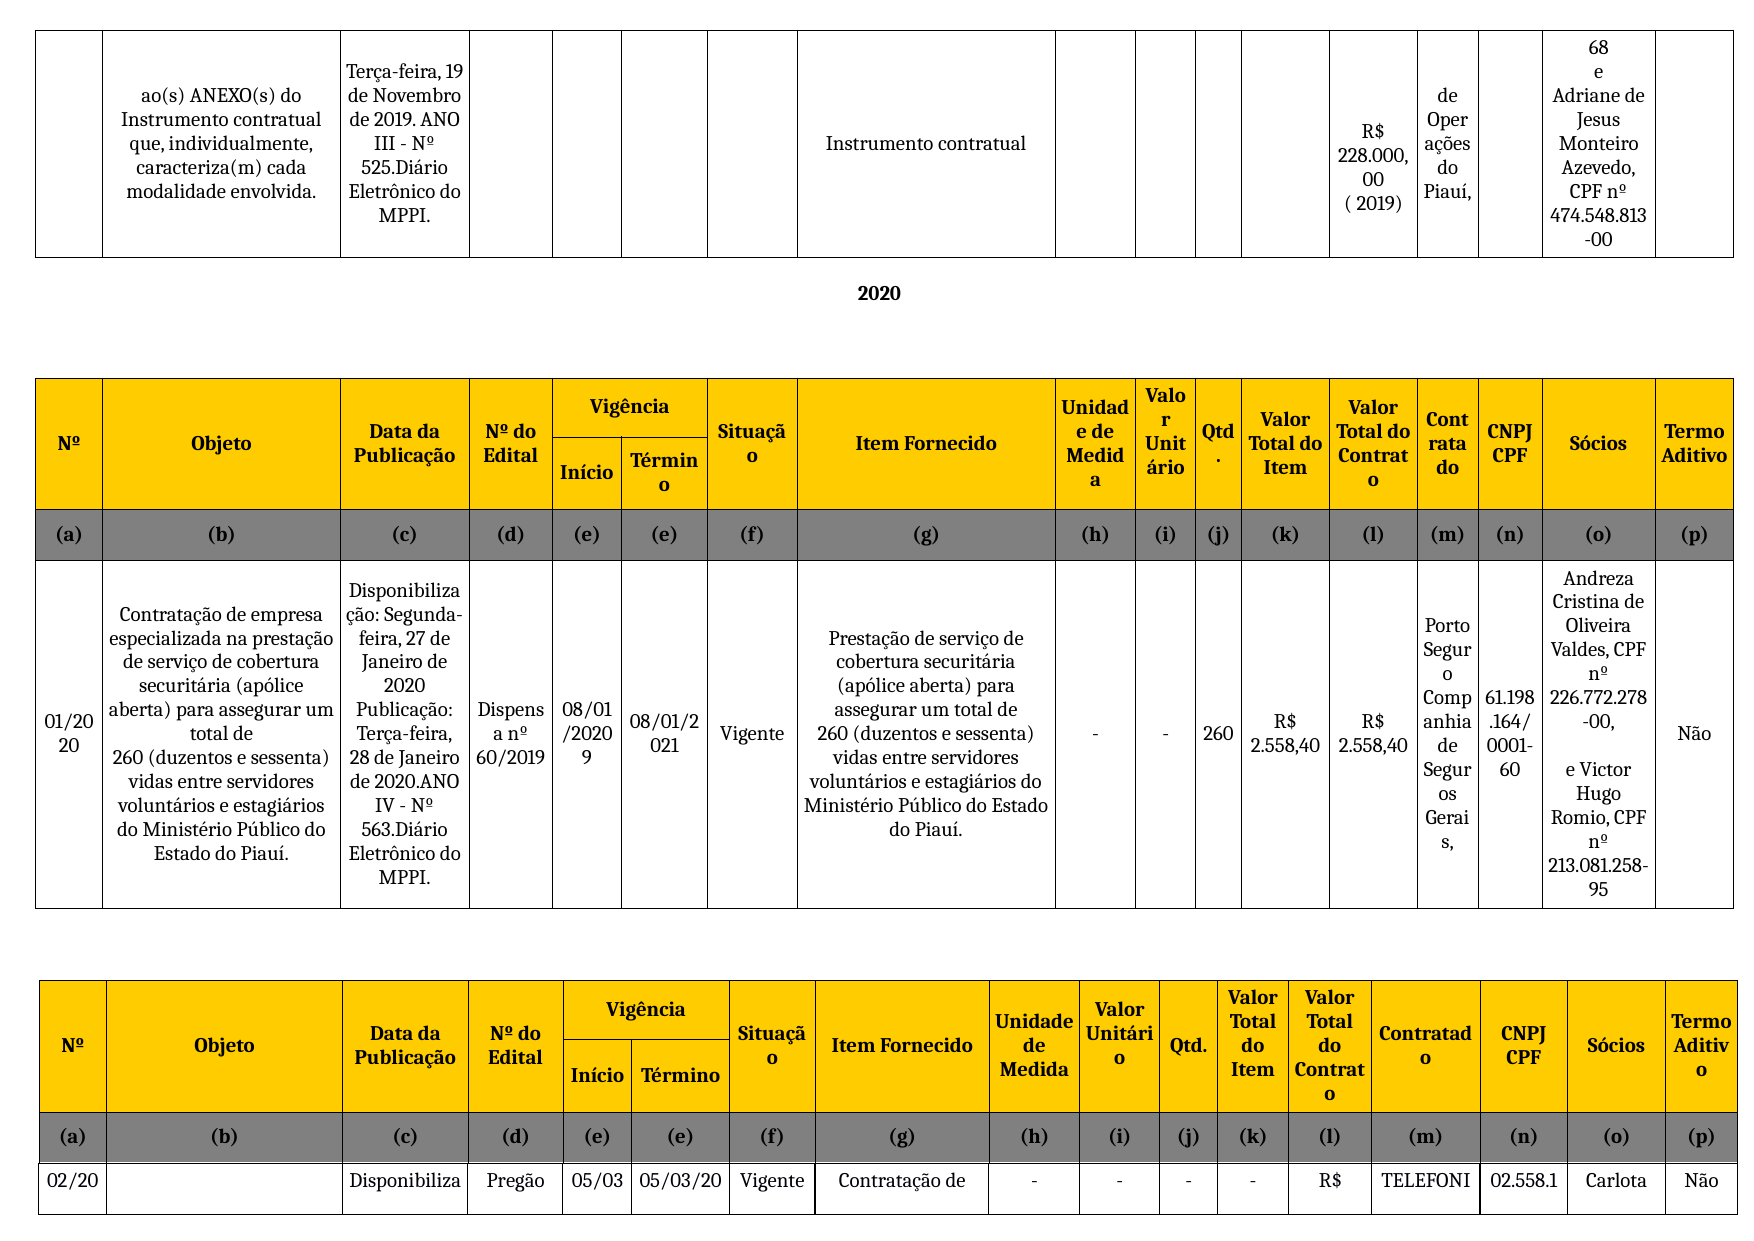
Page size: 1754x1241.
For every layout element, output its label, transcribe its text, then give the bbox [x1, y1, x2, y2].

table_cell (i) [1136, 510, 1195, 560]
table_cell (j) [1196, 510, 1241, 560]
table_cell (k) [1242, 510, 1329, 560]
table_cell R$ 2.558,40 [1242, 561, 1329, 907]
table_cell R$ 228.000,00 ( 2019) [1330, 31, 1417, 257]
table_cell 08/01/2021 [622, 561, 707, 907]
table_header Sócios [1543, 379, 1655, 509]
table_header Vigência [553, 379, 707, 436]
table_header Valor Total do Item [1218, 981, 1288, 1112]
table_header Situação [708, 379, 797, 509]
table_cell (d) [469, 1113, 563, 1162]
table_cell Pregão [468, 1164, 562, 1214]
table_cell [107, 1164, 342, 1214]
table_cell (f) [708, 510, 797, 560]
table_cell (m) [1372, 1113, 1480, 1162]
table_cell (p) [1656, 510, 1733, 560]
table_cell [36, 31, 102, 257]
table_cell 01/2020 [36, 561, 102, 907]
table_header Unidade de Medida [1056, 379, 1135, 509]
table_cell [470, 31, 552, 257]
table_cell Vigente [730, 1164, 814, 1214]
table_cell - [1080, 1164, 1159, 1214]
table_cell de Operações do Piauí, [1418, 31, 1478, 257]
table_cell Andreza Cristina de Oliveira Valdes, CPF nº 226.772.278-00, e Victor Hugo Romio, CPF nº 213.081.258-95 [1543, 561, 1655, 907]
table_header Valor Total do Contrato [1330, 379, 1417, 509]
table_cell [553, 31, 621, 257]
table_cell R$ [1289, 1164, 1371, 1214]
table_cell TELEFONI [1372, 1164, 1479, 1214]
text 2020 [29, 282, 1729, 306]
table_cell Terça-feira, 19 de Novembro de 2019. ANO III - Nº 525.Diário Eletrônico do MPPI. [341, 31, 469, 257]
table_header Valor Total do Contrato [1289, 981, 1371, 1112]
table_cell 61.198.164/0001-60 [1479, 561, 1542, 907]
table_cell (e) [564, 1113, 631, 1162]
table_cell Disponibiliza [343, 1164, 467, 1214]
table_cell Contratação de empresa especializada na prestação de serviço de cobertura securitária (apólice aberta) para assegurar um total de 260 (duzentos e sessenta) vidas entre servidores voluntários e estagiários do Ministério Público do Estado do Piauí. [103, 561, 340, 907]
table_header Vigência [564, 981, 729, 1039]
table_header Sócios [1568, 981, 1665, 1112]
table_cell 68 e Adriane de Jesus Monteiro Azevedo, CPF nº 474.548.813-00 [1543, 31, 1655, 257]
table_cell 02.558.1 [1481, 1164, 1567, 1214]
table_cell (b) [107, 1113, 342, 1162]
table_cell (e) [622, 510, 707, 560]
table_cell ao(s) ANEXO(s) do Instrumento contratual que, individualmente, caracteriza(m) cada modalidade envolvida. [103, 31, 340, 257]
table_header Nº [40, 981, 106, 1112]
table_header Objeto [107, 981, 342, 1112]
table_header Qtd. [1160, 981, 1217, 1112]
table_header Contratado [1372, 981, 1480, 1112]
table_header CNPJ CPF [1481, 981, 1567, 1112]
table_header Valor Unitário [1136, 379, 1195, 509]
table_header Objeto [103, 379, 340, 509]
table_cell - [989, 1164, 1079, 1214]
table_cell [1479, 31, 1542, 257]
table_cell (n) [1479, 510, 1542, 560]
table_header Data da Publicação [341, 379, 469, 509]
table_header CNPJ CPF [1479, 379, 1542, 509]
table_cell [1656, 31, 1733, 257]
table_cell [708, 31, 797, 257]
table_cell (p) [1666, 1113, 1737, 1162]
table_cell - [1160, 1164, 1217, 1214]
table_cell 02/20 [39, 1164, 106, 1214]
table_cell [622, 31, 707, 257]
table_cell - [1242, 31, 1329, 257]
table_cell - [1056, 31, 1135, 257]
table_cell (e) [553, 510, 621, 560]
table_header Unidade de Medida [990, 981, 1079, 1112]
table_header Item Fornecido [816, 981, 989, 1112]
table_cell Início [553, 438, 621, 509]
table_header Qtd. [1196, 379, 1241, 509]
table_cell (k) [1218, 1113, 1288, 1162]
table_cell (l) [1330, 510, 1417, 560]
table_cell Término [622, 438, 707, 509]
table_cell Disponibilização: Segunda-feira, 27 de Janeiro de 2020 Publicação: Terça-feira, 28 de Janeiro de 2020.ANO IV - Nº 563.Diário Eletrônico do MPPI. [341, 561, 469, 907]
table_cell Vigente [708, 561, 797, 907]
table_cell (o) [1543, 510, 1655, 560]
table_header Nº do Edital [470, 379, 552, 509]
table_cell (h) [990, 1113, 1079, 1162]
table_cell R$ 2.558,40 [1330, 561, 1417, 907]
table_header Valor Total do Item [1242, 379, 1329, 509]
table_cell 08/01/20209 [553, 561, 621, 907]
table_cell Porto Seguro Companhia de Seguros Gerais, [1418, 561, 1478, 907]
table_header Nº do Edital [469, 981, 563, 1112]
table_cell Não [1666, 1164, 1737, 1214]
table_cell 05/03 [563, 1164, 631, 1214]
table_header Data da Publicação [343, 981, 468, 1112]
table_header Termo Aditivo [1656, 379, 1733, 509]
table_cell (e) [632, 1113, 729, 1162]
table_cell (o) [1568, 1113, 1665, 1162]
table_header Valor Unitário [1080, 981, 1159, 1112]
table_cell - [1196, 31, 1241, 257]
table_cell (l) [1289, 1113, 1371, 1162]
table_header Nº [36, 379, 102, 509]
table_header Contratado [1418, 379, 1478, 509]
table_cell Não [1656, 561, 1733, 907]
table_cell 05/03/20 [632, 1164, 729, 1214]
table_cell Prestação de serviço de cobertura securitária (apólice aberta) para assegurar um total de 260 (duzentos e sessenta) vidas entre servidores voluntários e estagiários do Ministério Público do Estado do Piauí. [798, 561, 1055, 907]
table_cell - [1136, 31, 1195, 257]
table_cell (d) [470, 510, 552, 560]
table_cell Instrumento contratual [798, 31, 1055, 257]
table_header Termo Aditivo [1666, 981, 1737, 1112]
table_cell (g) [798, 510, 1055, 560]
table_cell Início [564, 1040, 631, 1112]
table_cell (a) [36, 510, 102, 560]
table_cell (n) [1481, 1113, 1567, 1162]
table_cell Contratação de [816, 1164, 988, 1214]
table_cell (g) [816, 1113, 989, 1162]
table_cell 260 [1196, 561, 1241, 907]
table_cell Dispensa nº 60/2019 [470, 561, 552, 907]
table_cell (h) [1056, 510, 1135, 560]
table_cell Término [632, 1040, 729, 1112]
table_cell - [1056, 561, 1135, 907]
table_cell (f) [730, 1113, 815, 1162]
table_cell (a) [40, 1113, 106, 1162]
table_cell (i) [1080, 1113, 1159, 1162]
table_header Item Fornecido [798, 379, 1055, 509]
table_cell - [1136, 561, 1195, 907]
table_cell (j) [1160, 1113, 1217, 1162]
table_header Situação [730, 981, 815, 1112]
table_cell (m) [1418, 510, 1478, 560]
table_cell - [1218, 1164, 1288, 1214]
table_cell (b) [103, 510, 340, 560]
table_cell (c) [341, 510, 469, 560]
table_cell Carlota [1568, 1164, 1665, 1214]
table_cell (c) [343, 1113, 468, 1162]
